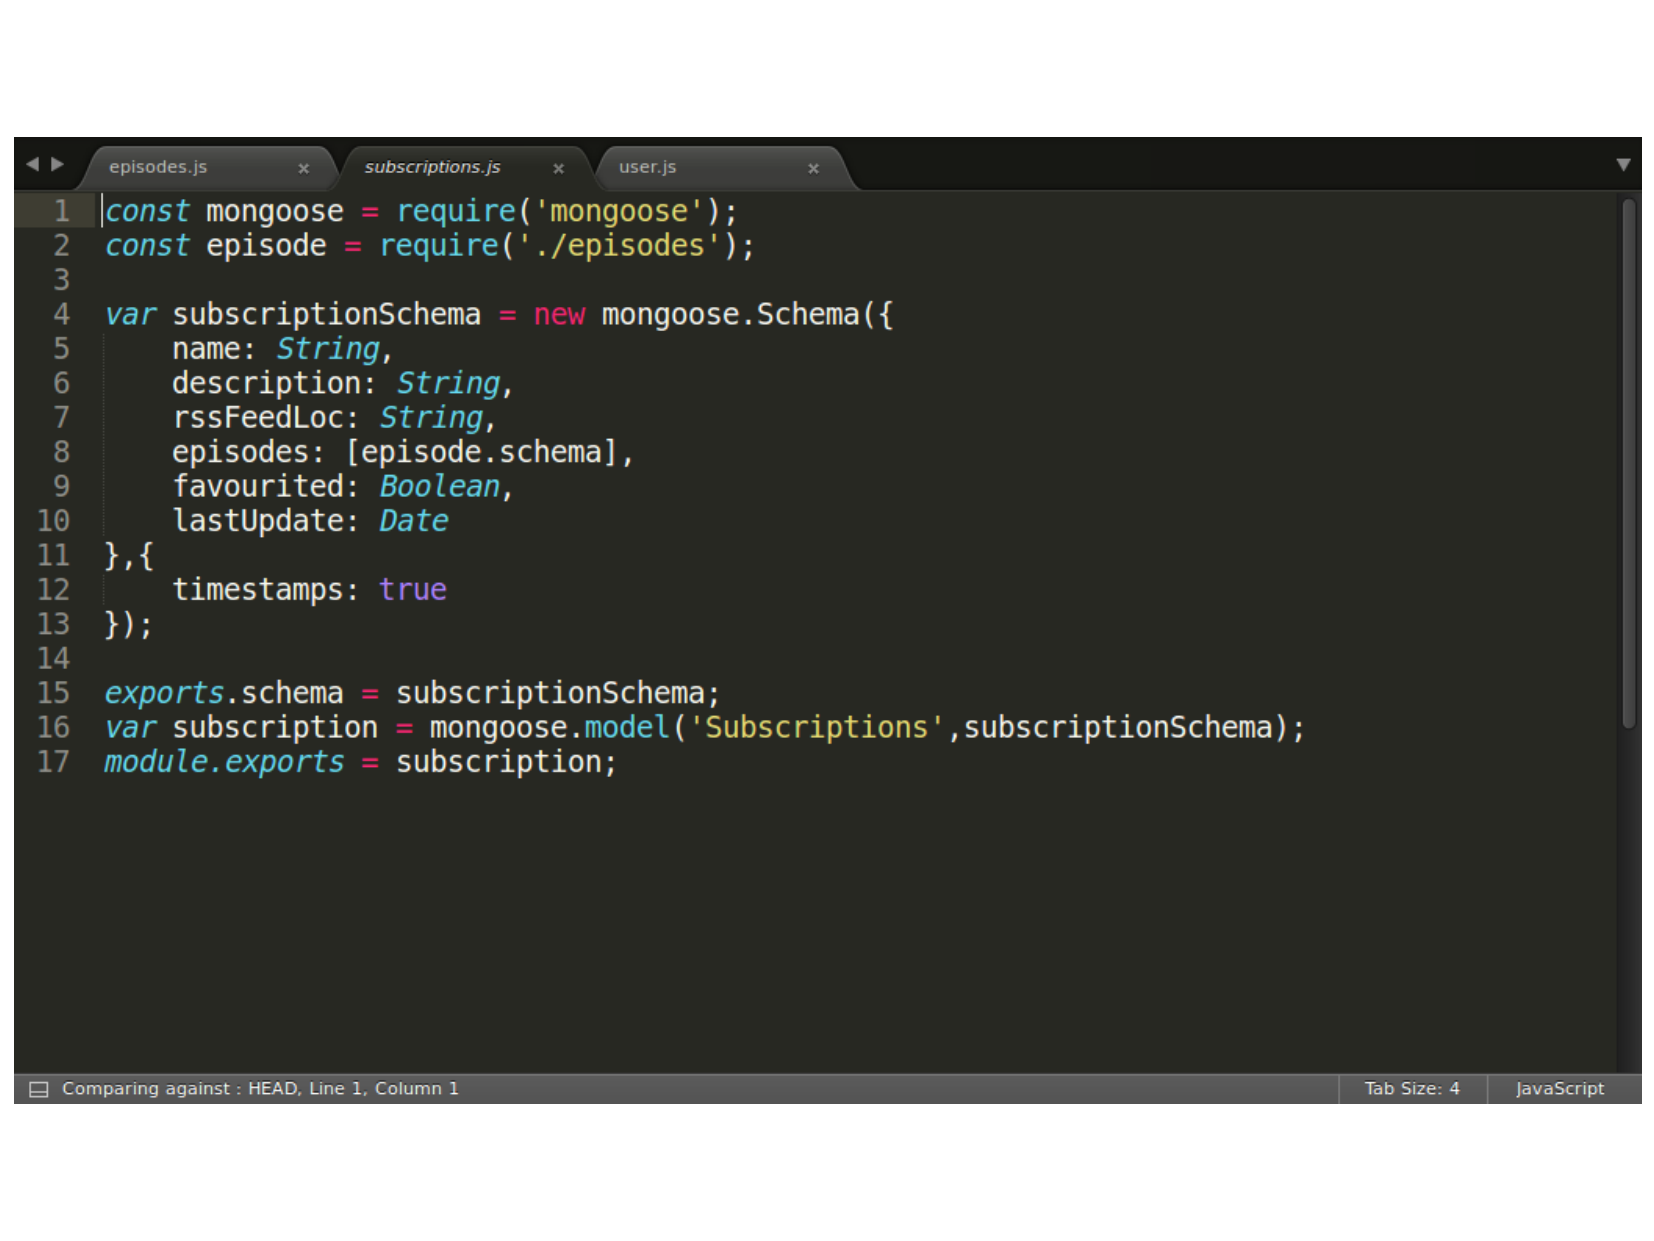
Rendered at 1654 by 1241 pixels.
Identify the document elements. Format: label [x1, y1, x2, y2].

picture [14, 137, 1642, 1104]
